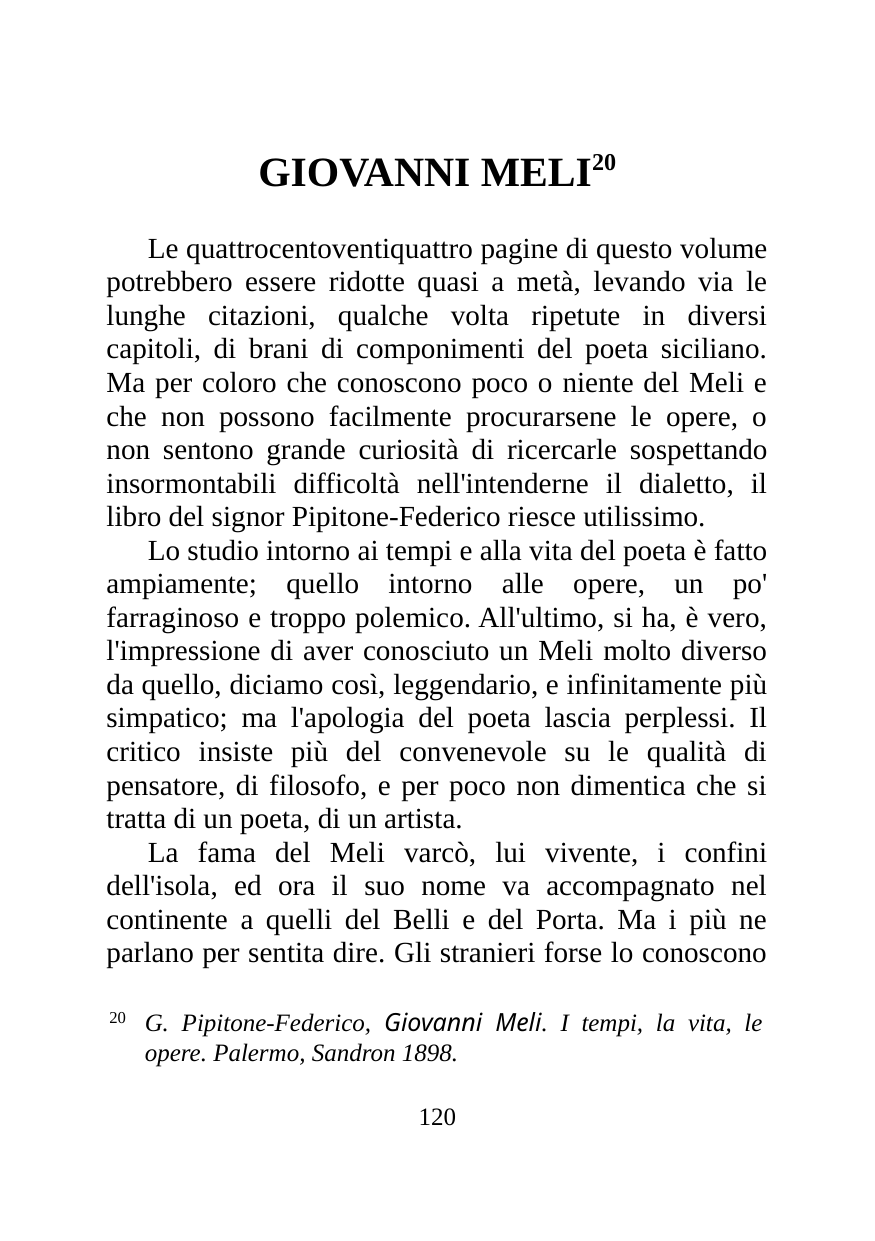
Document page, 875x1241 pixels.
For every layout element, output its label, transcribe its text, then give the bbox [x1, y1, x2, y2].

subtitle GIOVANNI MELI [106, 148, 768, 196]
text Le quattrocentoventiquattro pagine di questo volume potrebbero essere ridotte quasi a metà, levando via le lunghe citazioni, qualche volta ripetute in diversi capitoli, di brani di componimenti del poeta siciliano. Ma per coloro che conoscono poco o niente del Meli e che non possono facilmente procurarsene le opere, o non sentono grande curiosità di ricercarle sospettando insormontabili difficoltà nell'intenderne il dialetto, il libro del signor Pipitone-Federico riesce utilissimo. [106, 231, 768, 533]
text Lo studio intorno ai tempi e alla vita del poeta è fatto ampiamente; quello intorno alle opere, un po' farraginoso e troppo polemico. All'ultimo, si ha, è vero, l'impressione di aver conosciuto un Meli molto diverso da quello, diciamo così, leggendario, e infinitamente più simpatico; ma l'apologia del poeta lascia perplessi. Il critico insiste più del convenevole su le qualità di pensatore, di filosofo, e per poco non dimentica che si tratta di un poeta, di un artista. [106, 533, 768, 835]
text La fama del Meli varcò, lui vivente, i confini dell'isola, ed ora il suo nome va accompagnato nel continente a quelli del Belli e del Porta. Ma i più ne parlano per sentita dire. Gli stranieri forse lo conoscono [106, 835, 768, 969]
text G. Pipitone-Federico, Giovanni Meli. I tempi, la vita, le opere. Palermo, Sandron 1898. [106, 1001, 768, 1070]
